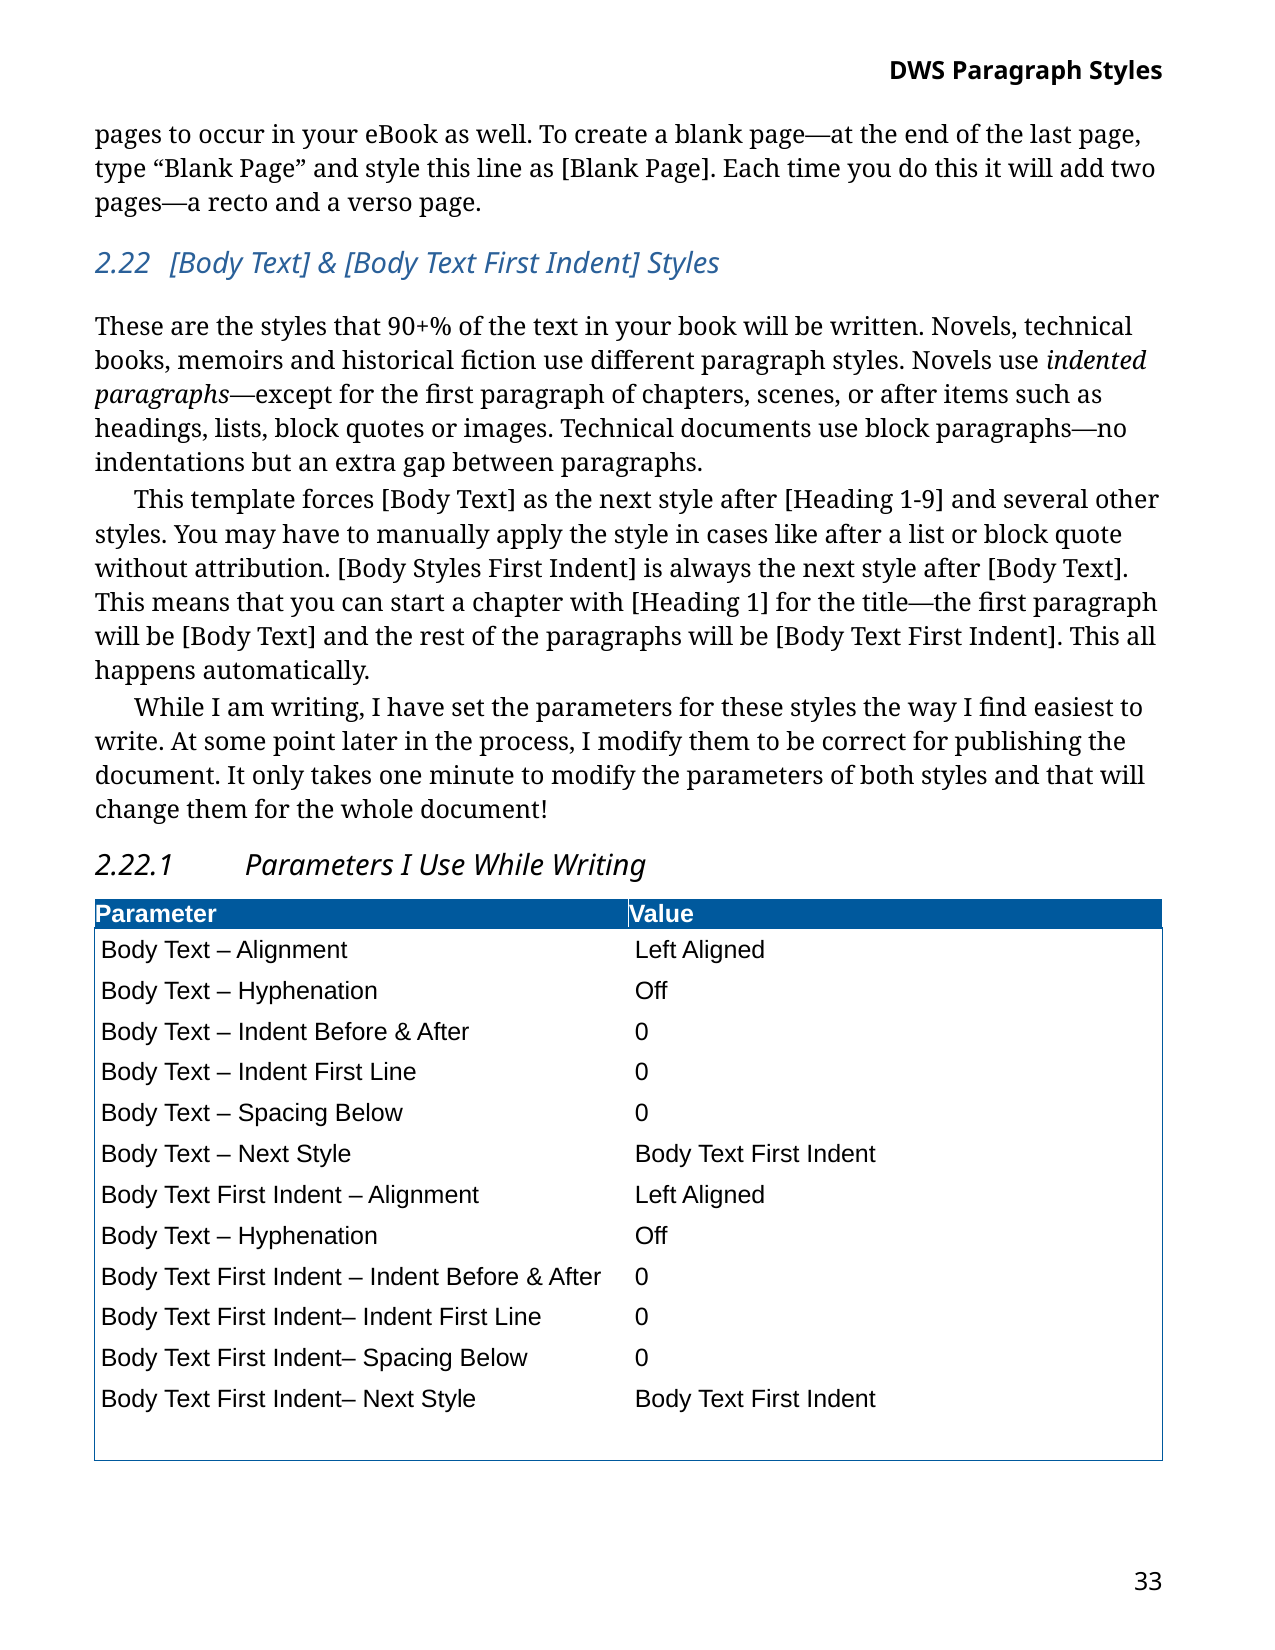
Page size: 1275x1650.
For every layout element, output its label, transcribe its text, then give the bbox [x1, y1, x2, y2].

table_cell Body Text First Indent – Indent Before & After [95, 1256, 628, 1296]
table_cell Body Text – Indent First Line [95, 1051, 628, 1092]
table_cell Body Text First Indent– Next Style [95, 1378, 628, 1419]
subtitle [Body Text] & [Body Text First Indent] Styles [94, 242, 1162, 282]
text While I am writing, I have set the parameters for these styles the way I find easiest to write. At some point later in the process, I modify them to be correct for publishing the document. It only takes one minute to modify the parameters of both styles and that will change them for the whole document! [94, 689, 1162, 826]
table_cell Body Text First Indent– Spacing Below [95, 1337, 628, 1378]
table_cell Body Text First Indent [629, 1378, 1162, 1419]
table_cell Body Text First Indent – Alignment [95, 1174, 628, 1215]
table_cell 0 [629, 1011, 1162, 1051]
table_cell 0 [629, 1296, 1162, 1337]
text pages to occur in your eBook as well. To create a blank page—at the end of the last page, type “Blank Page” and style this line as [Blank Page]. Each time you do this it will add two pages—a recto and a verso page. [94, 117, 1162, 219]
table_cell Body Text First Indent [629, 1133, 1162, 1174]
table_cell 0 [629, 1092, 1162, 1133]
text This template forces [Body Text] as the next style after [Heading 1-9] and several other styles. You may have to manually apply the style in cases like after a list or block quote without attribution. [Body Styles First Indent] is always the next style after [Body Text]. This means that you can start a chapter with [Heading 1] for the title—the first paragraph will be [Body Text] and the rest of the paragraphs will be [Body Text First Indent]. This all happens automatically. [94, 482, 1162, 687]
table_cell 0 [629, 1256, 1162, 1296]
table_cell [95, 1419, 628, 1460]
table_cell Body Text – Alignment [95, 929, 628, 970]
table_cell Body Text – Hyphenation [95, 1215, 628, 1256]
table_cell Body Text – Indent Before & After [95, 1011, 628, 1051]
table_header Value [629, 899, 1162, 927]
table_cell Off [629, 970, 1162, 1011]
table_cell 0 [629, 1051, 1162, 1092]
table_cell 0 [629, 1337, 1162, 1378]
table_header Parameter [95, 899, 628, 927]
table_cell Body Text – Spacing Below [95, 1092, 628, 1133]
table_cell Body Text – Next Style [95, 1133, 628, 1174]
table_cell [629, 1419, 1162, 1460]
table_cell Left Aligned [629, 929, 1162, 970]
table_cell Off [629, 1215, 1162, 1256]
table_cell Left Aligned [629, 1174, 1162, 1215]
table_cell Body Text First Indent– Indent First Line [95, 1296, 628, 1337]
subtitle Parameters I Use While Writing [94, 844, 1162, 883]
text These are the styles that 90+% of the text in your book will be written. Novels, technical books, memoirs and historical fiction use different paragraph styles. Novels use indented paragraphs—except for the first paragraph of chapters, scenes, or after items such as headings, lists, block quotes or images. Technical documents use block paragraphs—no indentations but an extra gap between paragraphs. [94, 309, 1162, 479]
table_cell Body Text – Hyphenation [95, 970, 628, 1011]
